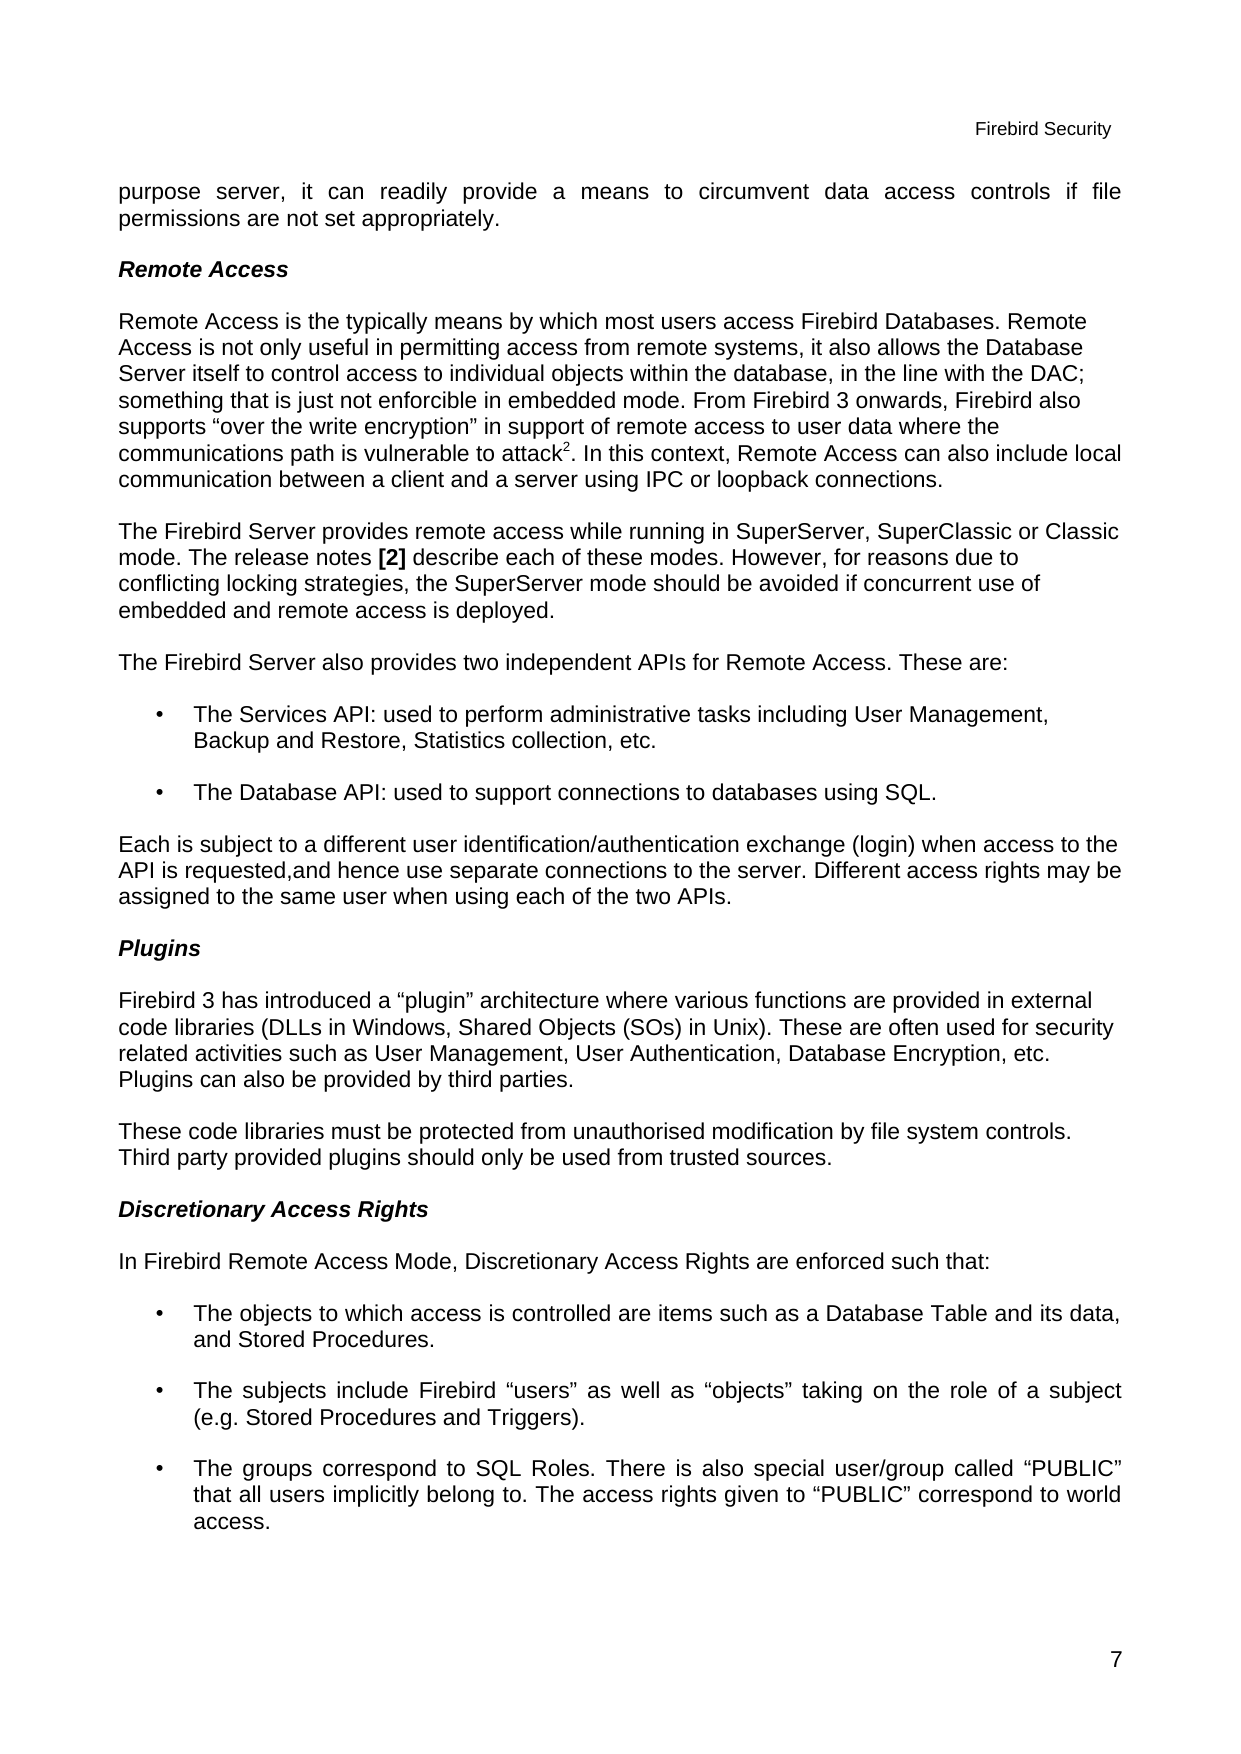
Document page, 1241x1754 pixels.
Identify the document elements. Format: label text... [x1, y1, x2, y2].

text Each is subject to a different user identification/authentication exchange (login) when access to the API is requested,and hence use separate connections to the server. Different access rights may be assigned to the same user when using each of the two APIs. [118, 831, 1122, 910]
list The Database API: used to support connections to databases using SQL. [156, 779, 1122, 805]
list The subjects include Firebird “users” as well as “objects” taking on the role of a subject (e.g. Stored Procedures and Triggers). [156, 1377, 1122, 1430]
list The groups correspond to SQL Roles. There is also special user/group called “PUBLIC” that all users implicitly belong to. The access rights given to “PUBLIC” correspond to world access. [156, 1455, 1122, 1534]
text Remote Access is the typically means by which most users access Firebird Databases. Remote Access is not only useful in permitting access from remote systems, it also allows the Database Server itself to control access to individual objects within the database, in the line with the DAC; something that is just not enforcible in embedded mode. From Firebird 3 onwards, Firebird also supports “over the write encryption” in support of remote access to user data where the communications path is vulnerable to attack. In this context, Remote Access can also include local communication between a client and a server using IPC or loopback connections. [118, 308, 1122, 492]
text purpose server, it can readily provide a means to circumvent data access controls if file permissions are not set appropriately. [118, 178, 1122, 231]
text Firebird 3 has introduced a “plugin” architecture where various functions are provided in external code libraries (DLLs in Windows, Shared Objects (SOs) in Unix). These are often used for security related activities such as User Management, User Authentication, Database Encryption, etc. Plugins can also be provided by third parties. [118, 987, 1122, 1092]
text Remote Access [118, 256, 1122, 282]
text These code libraries must be protected from unauthorised modification by file system controls. Third party provided plugins should only be used from trusted sources. [118, 1118, 1122, 1171]
text The Firebird Server provides remote access while running in SuperServer, SuperClassic or Classic mode. The release notes [2] describe each of these modes. However, for reasons due to conflicting locking strategies, the SuperServer mode should be avoided if concurrent use of embedded and remote access is deployed. [118, 518, 1122, 623]
text In Firebird Remote Access Mode, Discretionary Access Rights are enforced such that: [118, 1248, 1122, 1274]
list The objects to which access is controlled are items such as a Database Table and its data, and Stored Procedures. [156, 1299, 1122, 1352]
text Discretionary Access Rights [118, 1196, 1122, 1223]
list The Services API: used to perform administrative tasks including User Management, Backup and Restore, Statistics collection, etc. [156, 701, 1122, 753]
text The Firebird Server also provides two independent APIs for Remote Access. These are: [118, 649, 1122, 675]
text Plugins [118, 935, 1122, 962]
